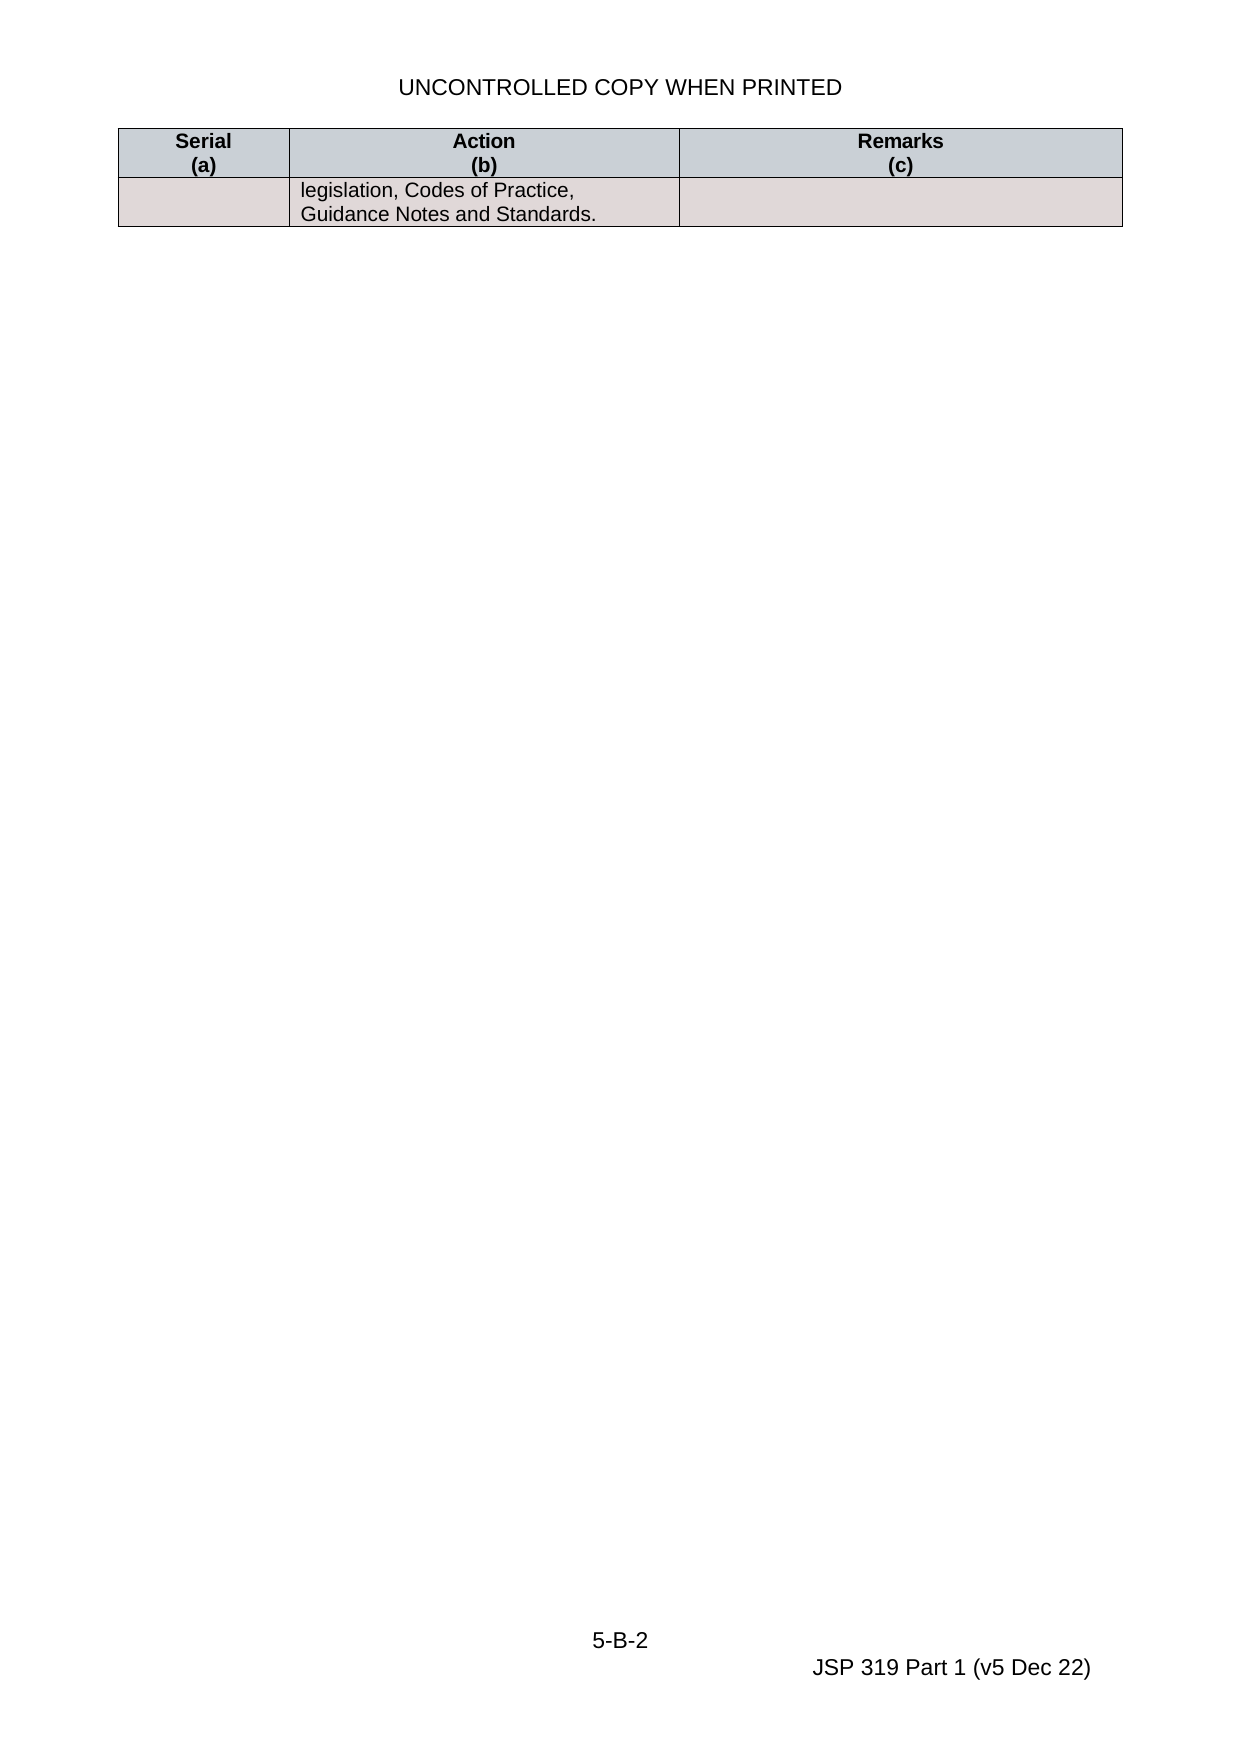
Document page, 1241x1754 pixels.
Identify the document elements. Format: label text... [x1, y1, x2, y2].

table_header Serial (a) [119, 129, 289, 177]
table_cell [119, 178, 289, 226]
table_cell [680, 178, 1122, 226]
table_cell legislation, Codes of Practice, Guidance Notes and Standards. [290, 178, 679, 226]
table_header Remarks (c) [680, 129, 1122, 177]
table_header Action (b) [290, 129, 679, 177]
